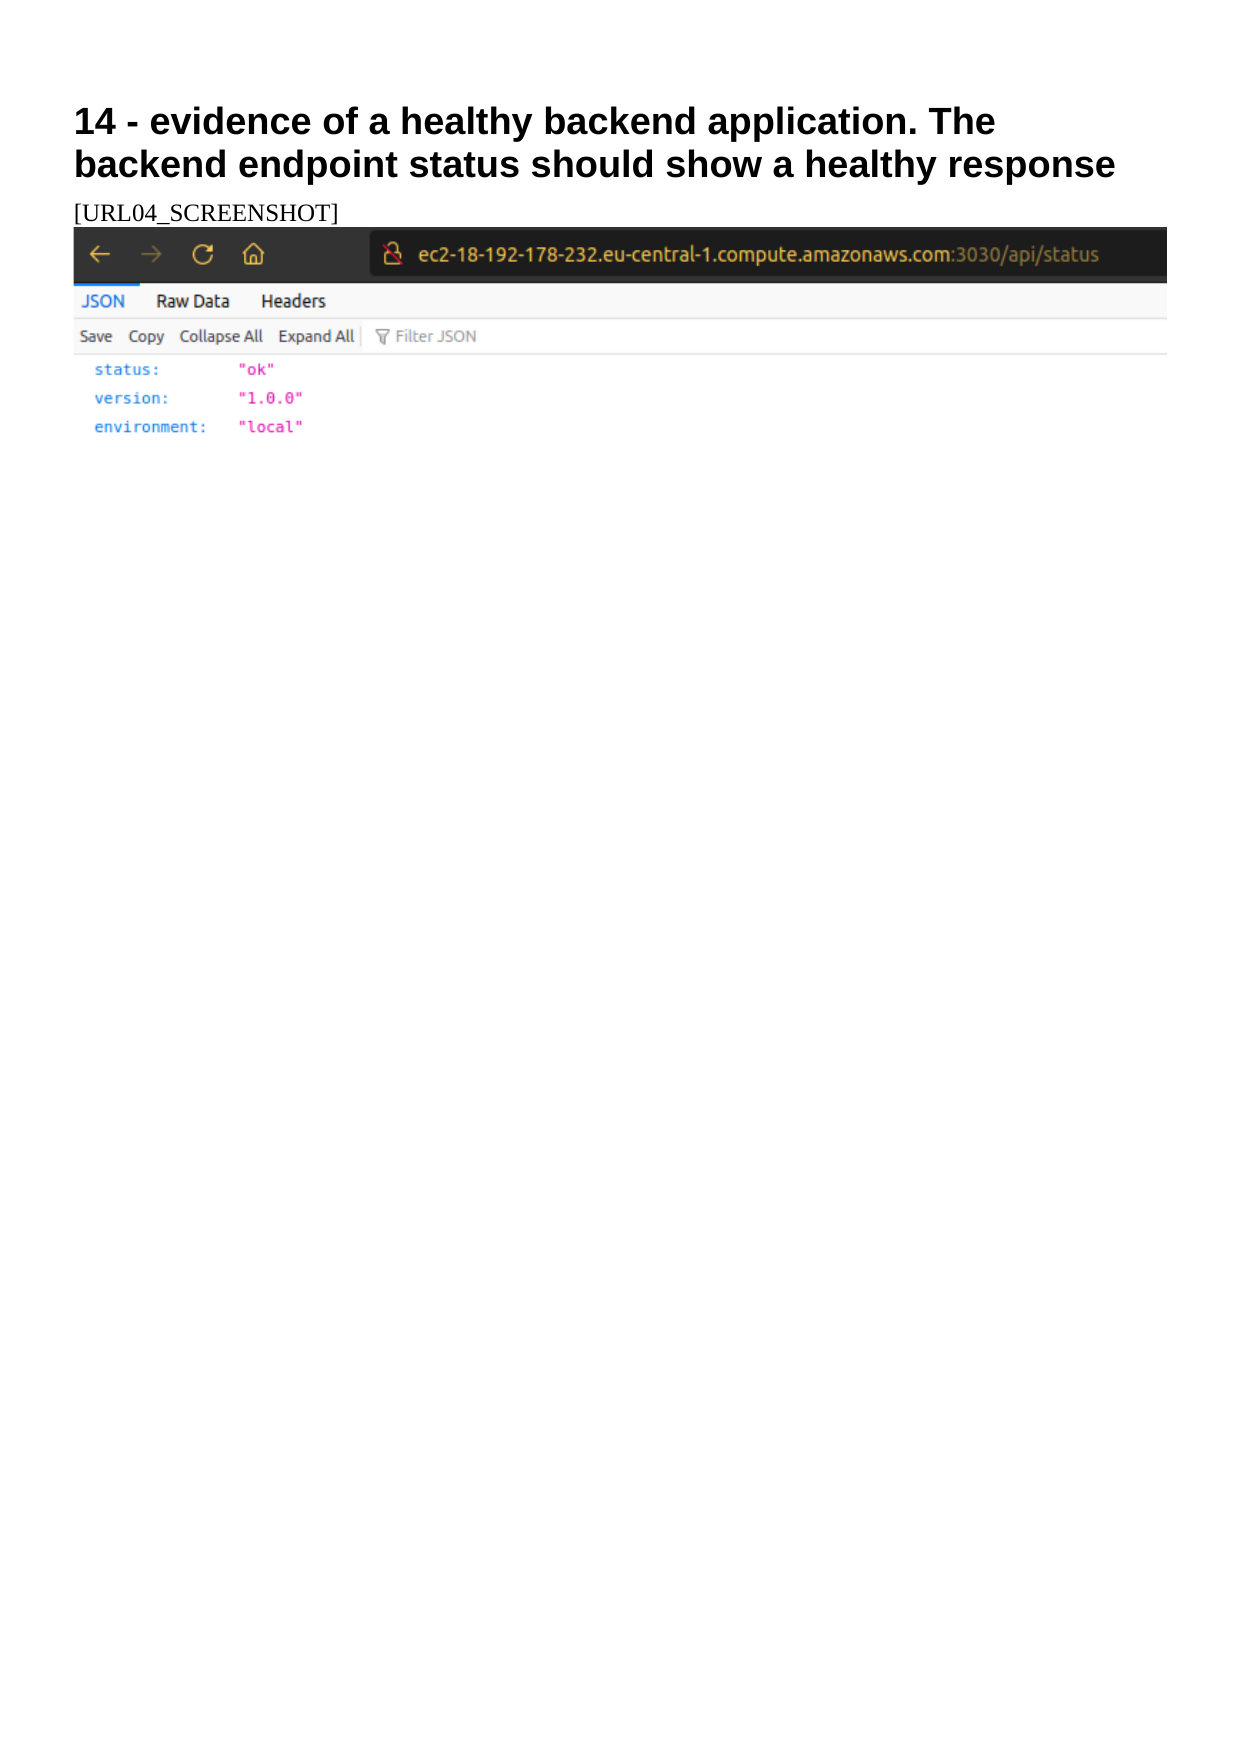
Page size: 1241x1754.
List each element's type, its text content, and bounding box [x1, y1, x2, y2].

text [URL04_SCREENSHOT] [73, 198, 1167, 227]
picture [73, 227, 1167, 454]
subtitle 14 - evidence of a healthy backend application. The backend endpoint status should show a healthy response [73, 98, 1128, 186]
